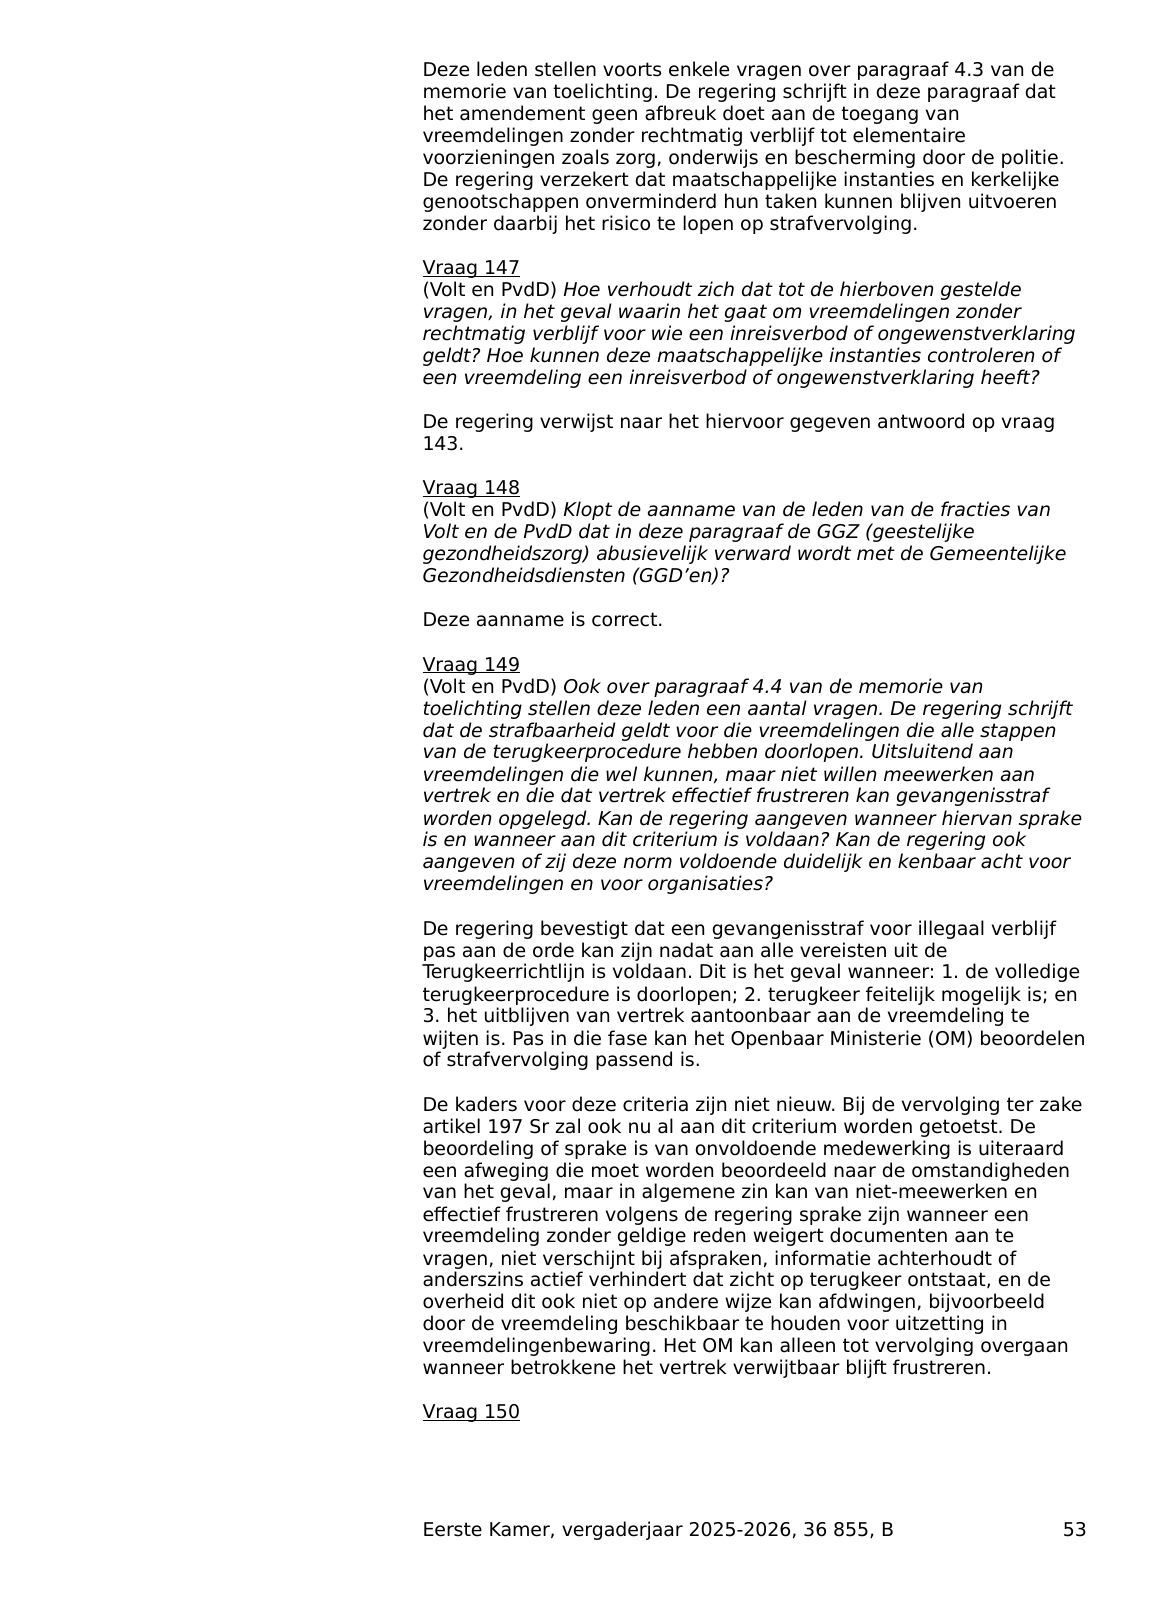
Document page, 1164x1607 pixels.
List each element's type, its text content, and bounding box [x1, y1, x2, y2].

text De regering verwijst naar het hiervoor gegeven antwoord op vraag 143. [422, 411, 1087, 455]
text (Volt en PvdD) Hoe verhoudt zich dat tot de hierboven gestelde vragen, in het geval waarin het gaat om vreemdelingen zonder rechtmatig verblijf voor wie een inreisverbod of ongewenstverklaring geldt? Hoe kunnen deze maatschappelijke instanties controleren of een vreemdeling een inreisverbod of ongewenstverklaring heeft? [422, 279, 1087, 389]
text Vraag 150 [422, 1401, 1087, 1423]
text De kaders voor deze criteria zijn niet nieuw. Bij de vervolging ter zake artikel 197 Sr zal ook nu al aan dit criterium worden getoetst. De beoordeling of sprake is van onvoldoende medewerking is uiteraard een afweging die moet worden beoordeeld naar de omstandigheden van het geval, maar in algemene zin kan van niet-meewerken en effectief frustreren volgens de regering sprake zijn wanneer een vreemdeling zonder geldige reden weigert documenten aan te vragen, niet verschijnt bij afspraken, informatie achterhoudt of anderszins actief verhindert dat zicht op terugkeer ontstaat, en de overheid dit ook niet op andere wijze kan afdwingen, bijvoorbeeld door de vreemdeling beschikbaar te houden voor uitzetting in vreemdelingenbewaring. Het OM kan alleen tot vervolging overgaan wanneer betrokkene het vertrek verwijtbaar blijft frustreren. [422, 1093, 1087, 1379]
text Vraag 149 [422, 653, 1087, 676]
text Vraag 147 [422, 257, 1087, 279]
text Deze aanname is correct. [422, 609, 1087, 631]
text De regering bevestigt dat een gevangenisstraf voor illegaal verblijf pas aan de orde kan zijn nadat aan alle vereisten uit de Terugkeerrichtlijn is voldaan. Dit is het geval wanneer: 1. de volledige terugkeerprocedure is doorlopen; 2. terugkeer feitelijk mogelijk is; en 3. het uitblijven van vertrek aantoonbaar aan de vreemdeling te wijten is. Pas in die fase kan het Openbaar Ministerie (OM) beoordelen of strafvervolging passend is. [422, 917, 1087, 1071]
text (Volt en PvdD) Klopt de aanname van de leden van de fracties van Volt en de PvdD dat in deze paragraaf de GGZ (geestelijke gezondheidszorg) abusievelijk verward wordt met de Gemeentelijke Gezondheidsdiensten (GGD’en)? [422, 499, 1087, 587]
text Vraag 148 [422, 477, 1087, 499]
text Deze leden stellen voorts enkele vragen over paragraaf 4.3 van de memorie van toelichting. De regering schrijft in deze paragraaf dat het amendement geen afbreuk doet aan de toegang van vreemdelingen zonder rechtmatig verblijf tot elementaire voorzieningen zoals zorg, onderwijs en bescherming door de politie. De regering verzekert dat maatschappelijke instanties en kerkelijke genootschappen onverminderd hun taken kunnen blijven uitvoeren zonder daarbij het risico te lopen op strafvervolging. [422, 59, 1087, 235]
text (Volt en PvdD) Ook over paragraaf 4.4 van de memorie van toelichting stellen deze leden een aantal vragen. De regering schrijft dat de strafbaarheid geldt voor die vreemdelingen die alle stappen van de terugkeerprocedure hebben doorlopen. Uitsluitend aan vreemdelingen die wel kunnen, maar niet willen meewerken aan vertrek en die dat vertrek effectief frustreren kan gevangenisstraf worden opgelegd. Kan de regering aangeven wanneer hiervan sprake is en wanneer aan dit criterium is voldaan? Kan de regering ook aangeven of zij deze norm voldoende duidelijk en kenbaar acht voor vreemdelingen en voor organisaties? [422, 676, 1087, 895]
